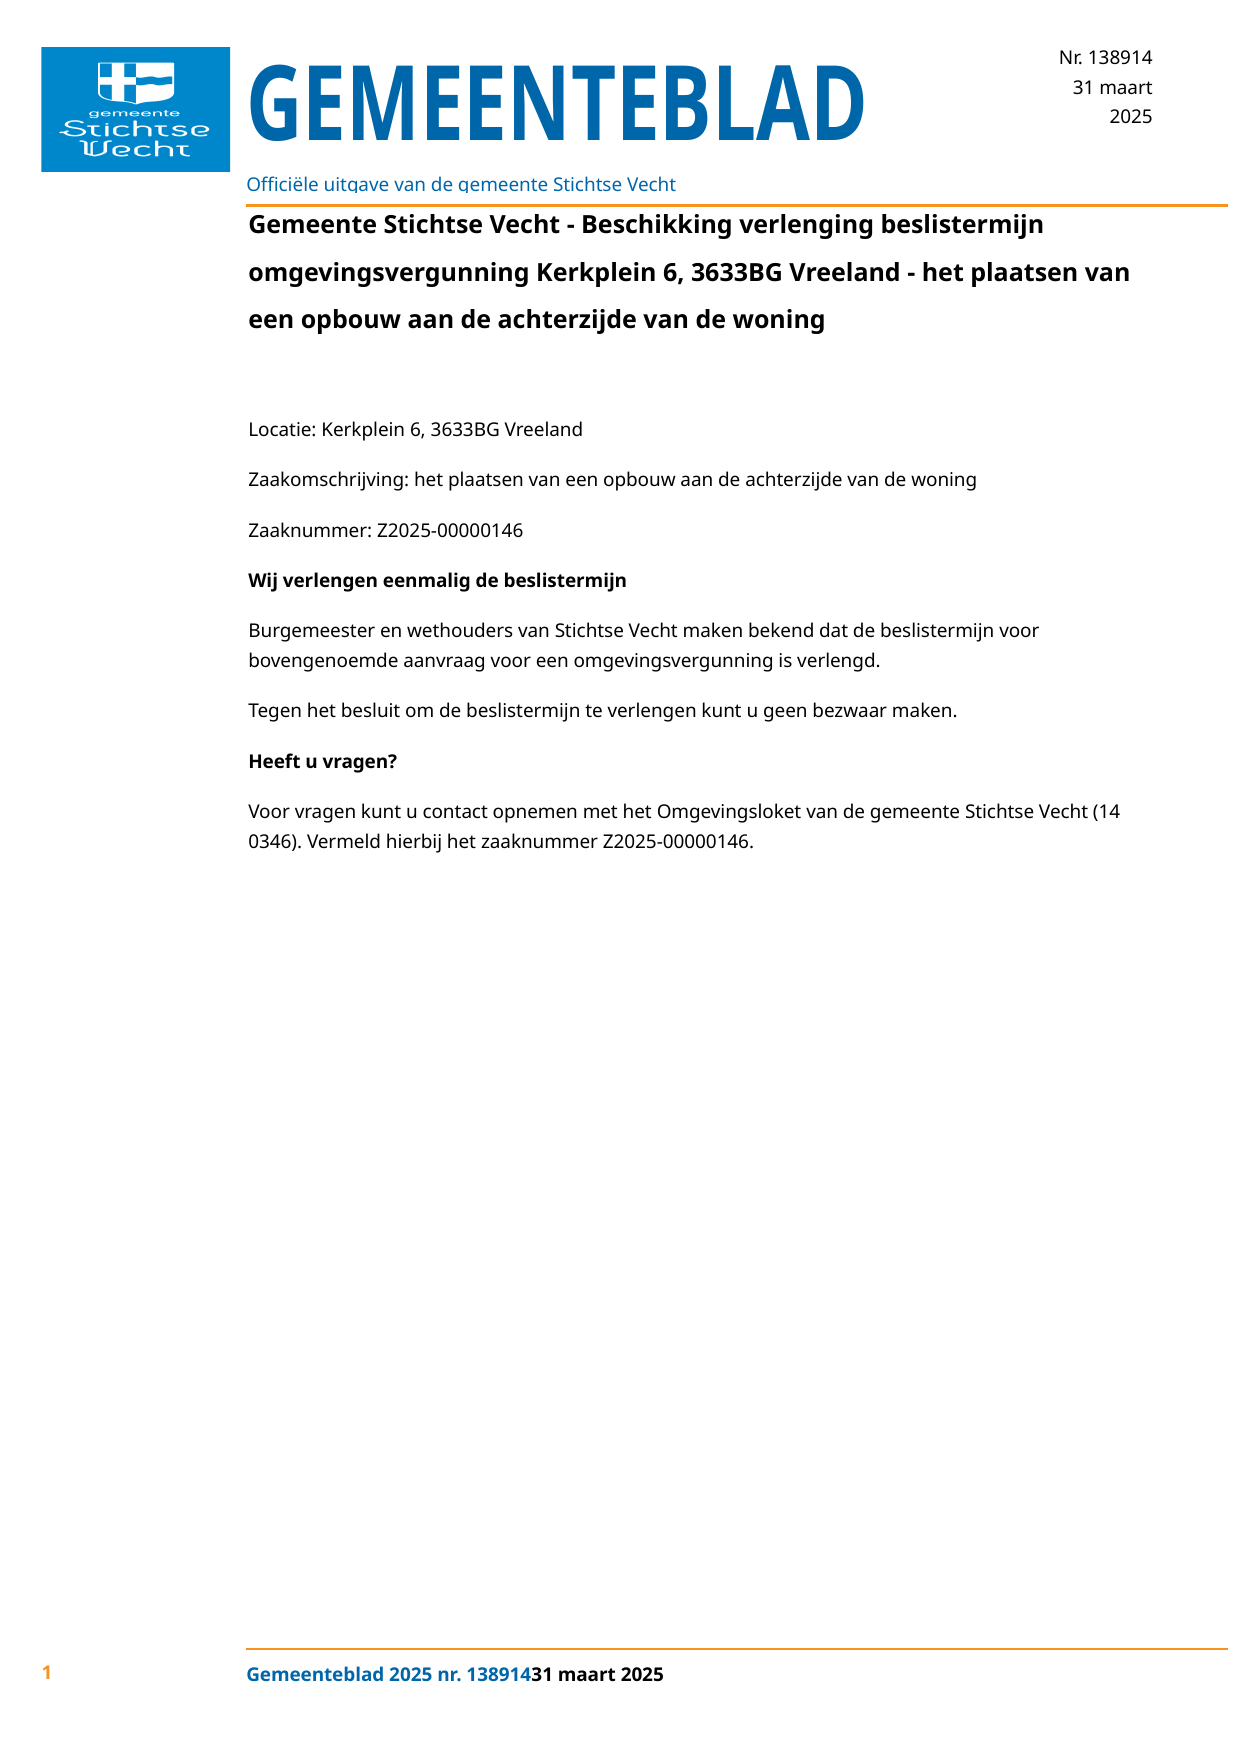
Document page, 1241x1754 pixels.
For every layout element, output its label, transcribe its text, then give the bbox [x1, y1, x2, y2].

text Zaaknummer: Z2025-00000146 [248, 517, 1152, 542]
text Zaakomschrijving: het plaatsen van een opbouw aan de achterzijde van de woning [248, 466, 1152, 492]
text Heeft u vragen? [248, 748, 1152, 774]
text Wij verlengen eenmalig de beslistermijn [248, 567, 1152, 593]
text Gemeente Stichtse Vecht - Beschikking verlenging beslistermijn omgevingsvergunning Kerkplein 6, 3633BG Vreeland - het plaatsen van een opbouw aan de achterzijde van de woning [248, 207, 1152, 336]
text Locatie: Kerkplein 6, 3633BG Vreeland [248, 416, 1152, 442]
text Tegen het besluit om de beslistermijn te verlengen kunt u geen bezwaar maken. [248, 698, 1152, 723]
text Voor vragen kunt u contact opnemen met het Omgevingsloket van de gemeente Stichtse Vecht (14 0346). Vermeld hierbij het zaaknummer Z2025-00000146. [248, 798, 1152, 854]
text Burgemeester en wethouders van Stichtse Vecht maken bekend dat de beslistermijn voor bovengenoemde aanvraag voor een omgevingsvergunning is verlengd. [248, 618, 1152, 673]
picture [99, 63, 135, 101]
picture [137, 63, 174, 103]
